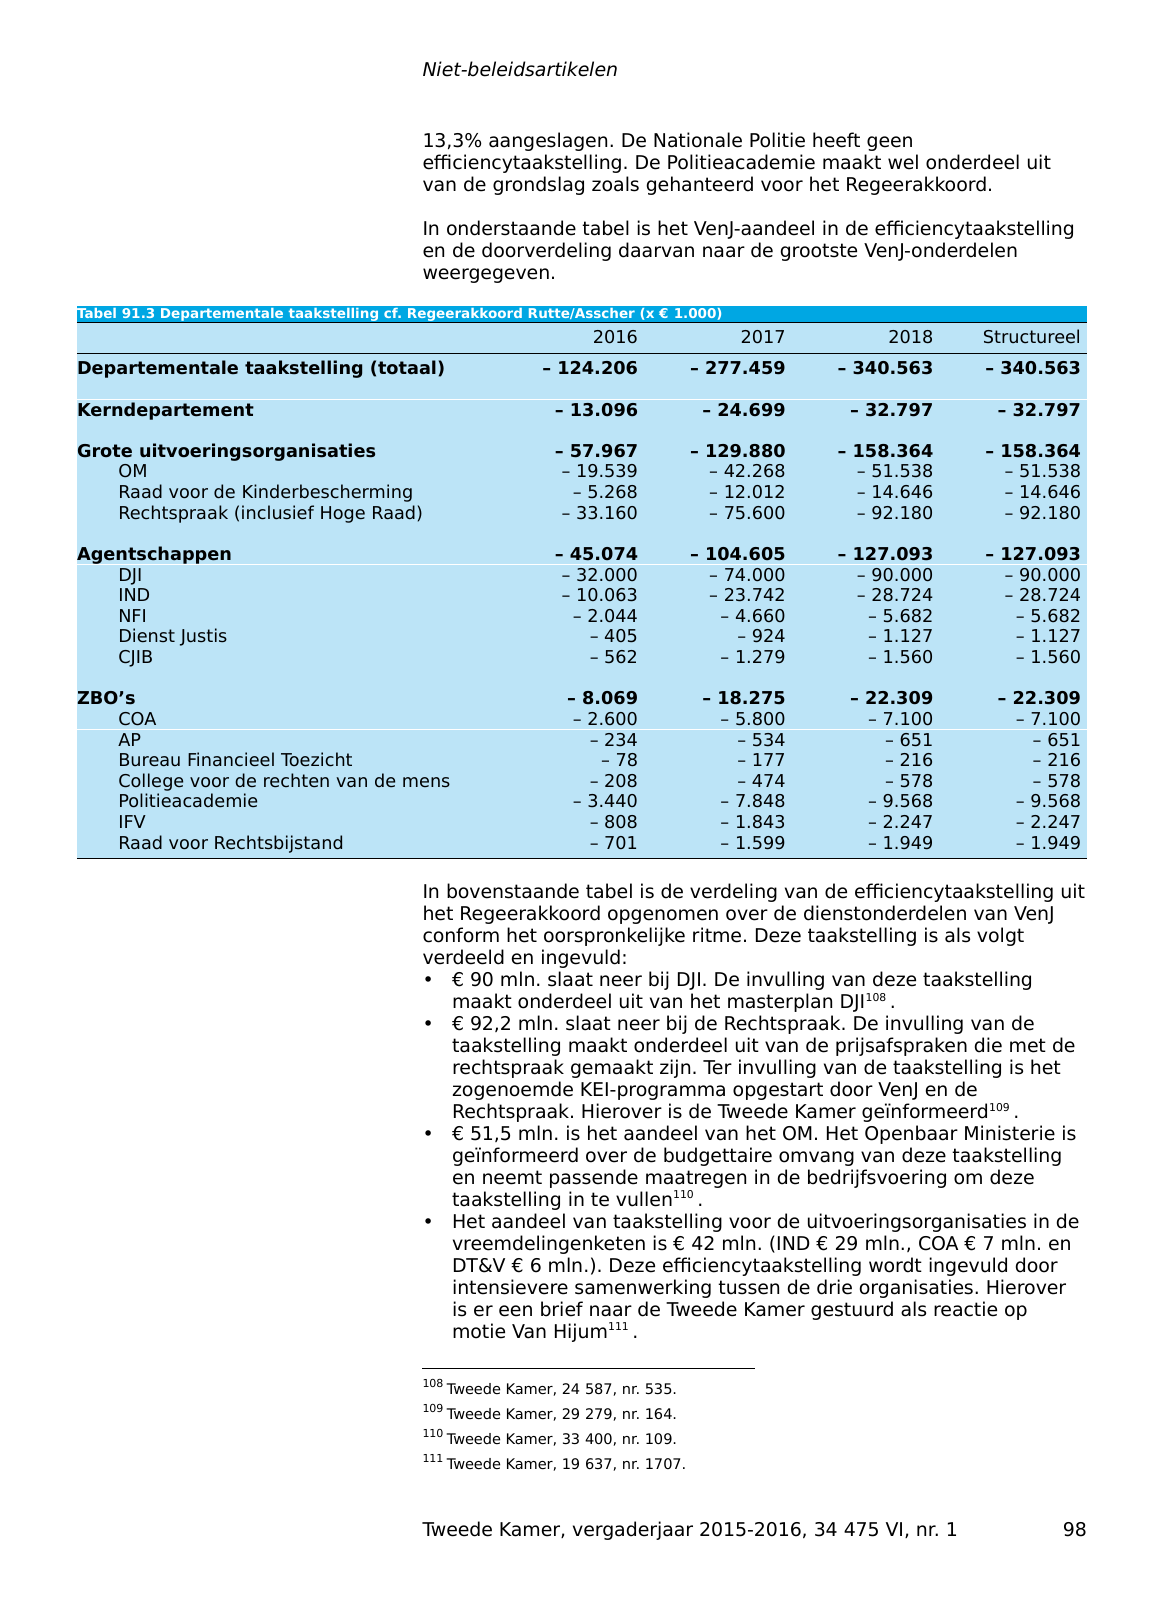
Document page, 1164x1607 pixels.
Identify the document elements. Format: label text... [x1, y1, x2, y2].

table_cell – 24.699 [644, 400, 791, 420]
table_cell [939, 523, 1087, 544]
text Tweede Kamer, 24 587, nr. 535. [422, 1377, 1087, 1399]
table_cell CJIB [112, 647, 496, 668]
table_cell – 32.797 [939, 400, 1087, 420]
text Tweede Kamer, 29 279, nr. 164. [422, 1402, 1087, 1424]
table_cell – 22.309 [939, 688, 1087, 709]
table_cell – 10.063 [496, 585, 644, 606]
table_cell [496, 668, 644, 688]
table_cell Raad voor de Kinderbescherming [112, 482, 496, 503]
text • € 90 mln. slaat neer bij DJI. De invulling van deze taakstelling maakt onderdeel uit van het masterplan DJI. [422, 969, 1087, 1013]
table_cell [77, 709, 112, 729]
text In bovenstaande tabel is de verdeling van de efficiencytaakstelling uit het Regeerakkoord opgenomen over de dienstonderdelen van VenJ conform het oorspronkelijke ritme. Deze taakstelling is als volgt verdeeld en ingevuld: [422, 881, 1087, 969]
table_cell – 474 [644, 771, 791, 791]
table_cell Structureel [939, 323, 1087, 353]
table_cell [77, 606, 112, 626]
table_cell – 8.069 [496, 688, 644, 709]
table_cell – 57.967 [496, 441, 644, 461]
table_cell – 924 [644, 626, 791, 647]
table_cell – 5.268 [496, 482, 644, 503]
table_cell Rechtspraak (inclusief Hoge Raad) [112, 503, 496, 523]
table_cell – 1.843 [644, 812, 791, 833]
table_cell DJI [112, 565, 496, 585]
table_cell [644, 420, 791, 441]
table_cell – 578 [791, 771, 939, 791]
table_cell – 651 [939, 730, 1087, 750]
table_cell – 216 [939, 750, 1087, 771]
table_cell – 277.459 [644, 354, 791, 379]
table_cell IND [112, 585, 496, 606]
table_cell – 701 [496, 833, 644, 858]
table_cell – 4.660 [644, 606, 791, 626]
table_cell OM [112, 461, 496, 482]
text • Het aandeel van taakstelling voor de uitvoeringsorganisaties in de vreemdelingenketen is € 42 mln. (IND € 29 mln., COA € 7 mln. en DT&V € 6 mln.). Deze efficiencytaakstelling wordt ingevuld door intensievere samenwerking tussen de drie organisaties. Hierover is er een brief naar de Tweede Kamer gestuurd als reactie op motie Van Hijum. [422, 1211, 1087, 1343]
table_header Tabel 91.3 Departementale taakstelling cf. Regeerakkoord Rutte/Asscher (x € 1.000) [77, 306, 1087, 322]
table_cell – 1.279 [644, 647, 791, 668]
text Tweede Kamer, 33 400, nr. 109. [422, 1427, 1087, 1449]
table_cell – 177 [644, 750, 791, 771]
table_cell – 1.949 [939, 833, 1087, 858]
table_cell [939, 668, 1087, 688]
table_cell – 208 [496, 771, 644, 791]
table_cell [77, 668, 112, 688]
table_cell – 5.682 [791, 606, 939, 626]
table_cell – 405 [496, 626, 644, 647]
table_cell Departementale taakstelling (totaal) [77, 354, 496, 379]
table_cell [77, 791, 112, 812]
table_cell – 18.275 [644, 688, 791, 709]
table_cell – 33.160 [496, 503, 644, 523]
text Tweede Kamer, 19 637, nr. 1707. [422, 1452, 1087, 1474]
table_cell 2016 [496, 323, 644, 353]
table_cell IFV [112, 812, 496, 833]
table_cell [77, 750, 112, 771]
table_cell ZBO’s [77, 688, 496, 709]
table_cell – 28.724 [791, 585, 939, 606]
table_cell AP [112, 730, 496, 750]
table_cell – 808 [496, 812, 644, 833]
table_cell Dienst Justis [112, 626, 496, 647]
table_cell – 75.600 [644, 503, 791, 523]
table_cell – 158.364 [939, 441, 1087, 461]
table_cell – 234 [496, 730, 644, 750]
text 13,3% aangeslagen. De Nationale Politie heeft geen efficiencytaakstelling. De Politieacademie maakt wel onderdeel uit van de grondslag zoals gehanteerd voor het Regeerakkoord. [422, 130, 1087, 196]
table_cell Grote uitvoeringsorganisaties [77, 441, 496, 461]
table_cell – 9.568 [791, 791, 939, 812]
table_cell – 22.309 [791, 688, 939, 709]
table_cell – 14.646 [939, 482, 1087, 503]
table_cell [644, 379, 791, 399]
table_cell [112, 420, 496, 441]
table_cell – 578 [939, 771, 1087, 791]
table_cell [112, 668, 496, 688]
table_cell 2017 [644, 323, 791, 353]
table_cell – 3.440 [496, 791, 644, 812]
table_cell [77, 833, 112, 858]
table_cell – 158.364 [791, 441, 939, 461]
table_cell [77, 585, 112, 606]
table_cell [791, 420, 939, 441]
table_cell – 5.682 [939, 606, 1087, 626]
table_cell [496, 420, 644, 441]
table_cell – 51.538 [939, 461, 1087, 482]
table_cell – 7.100 [939, 709, 1087, 729]
table_cell – 340.563 [791, 354, 939, 379]
table_cell – 129.880 [644, 441, 791, 461]
table_cell – 1.127 [791, 626, 939, 647]
table_cell – 19.539 [496, 461, 644, 482]
table_cell [791, 668, 939, 688]
table_cell [77, 771, 112, 791]
table_cell – 74.000 [644, 565, 791, 585]
table_cell [77, 647, 112, 668]
table_cell – 340.563 [939, 354, 1087, 379]
table_cell – 1.599 [644, 833, 791, 858]
table_cell – 7.848 [644, 791, 791, 812]
table_cell Politieacademie [112, 791, 496, 812]
table_cell [112, 523, 496, 544]
table_cell [77, 626, 112, 647]
table_cell [77, 503, 112, 523]
table_cell – 7.100 [791, 709, 939, 729]
table_cell – 78 [496, 750, 644, 771]
table_cell – 51.538 [791, 461, 939, 482]
table_cell [939, 420, 1087, 441]
table_cell [77, 730, 112, 750]
table_cell [77, 812, 112, 833]
table_cell – 45.074 [496, 544, 644, 564]
table_cell – 32.797 [791, 400, 939, 420]
table_cell – 124.206 [496, 354, 644, 379]
table_cell COA [112, 709, 496, 729]
table_cell NFI [112, 606, 496, 626]
table_cell – 216 [791, 750, 939, 771]
table_cell [77, 523, 112, 544]
table_cell Kerndepartement [77, 400, 496, 420]
table_cell – 127.093 [791, 544, 939, 564]
table_cell Agentschappen [77, 544, 496, 564]
table_cell – 28.724 [939, 585, 1087, 606]
table_cell – 13.096 [496, 400, 644, 420]
table_cell – 651 [791, 730, 939, 750]
table_cell – 9.568 [939, 791, 1087, 812]
table_cell – 1.560 [791, 647, 939, 668]
table_cell [112, 323, 496, 353]
table_cell [791, 379, 939, 399]
table_cell – 1.127 [939, 626, 1087, 647]
table_cell – 127.093 [939, 544, 1087, 564]
table_cell – 1.560 [939, 647, 1087, 668]
table_cell [496, 523, 644, 544]
text • € 51,5 mln. is het aandeel van het OM. Het Openbaar Ministerie is geïnformeerd over de budgettaire omvang van deze taakstelling en neemt passende maatregen in de bedrijfsvoering om deze taakstelling in te vullen. [422, 1123, 1087, 1211]
table_cell – 12.012 [644, 482, 791, 503]
table_cell [77, 323, 112, 353]
table_cell College voor de rechten van de mens [112, 771, 496, 791]
table_cell [77, 565, 112, 585]
table_cell – 90.000 [791, 565, 939, 585]
table_cell [644, 668, 791, 688]
table_cell Bureau Financieel Toezicht [112, 750, 496, 771]
table_cell – 42.268 [644, 461, 791, 482]
table_cell – 534 [644, 730, 791, 750]
table_cell – 104.605 [644, 544, 791, 564]
table_cell [77, 379, 496, 399]
text • € 92,2 mln. slaat neer bij de Rechtspraak. De invulling van de taakstelling maakt onderdeel uit van de prijsafspraken die met de rechtspraak gemaakt zijn. Ter invulling van de taakstelling is het zogenoemde KEI-programma opgestart door VenJ en de Rechtspraak. Hierover is de Tweede Kamer geïnformeerd. [422, 1013, 1087, 1123]
table_cell [77, 461, 112, 482]
text In onderstaande tabel is het VenJ-aandeel in de efficiencytaakstelling en de doorverdeling daarvan naar de grootste VenJ-onderdelen weergegeven. [422, 218, 1087, 284]
table_cell – 32.000 [496, 565, 644, 585]
table_cell – 92.180 [939, 503, 1087, 523]
table_cell [791, 523, 939, 544]
table_cell Raad voor Rechtsbijstand [112, 833, 496, 858]
table_cell – 5.800 [644, 709, 791, 729]
table_cell – 562 [496, 647, 644, 668]
table_cell – 1.949 [791, 833, 939, 858]
table_cell – 2.600 [496, 709, 644, 729]
table_cell – 2.247 [791, 812, 939, 833]
table_cell [496, 379, 644, 399]
table_cell [644, 523, 791, 544]
table_cell – 14.646 [791, 482, 939, 503]
table_cell – 2.044 [496, 606, 644, 626]
table_cell – 2.247 [939, 812, 1087, 833]
table_cell [77, 482, 112, 503]
table_cell – 92.180 [791, 503, 939, 523]
table_cell – 90.000 [939, 565, 1087, 585]
table_cell [77, 420, 112, 441]
table_cell – 23.742 [644, 585, 791, 606]
table_cell [939, 379, 1087, 399]
table_cell 2018 [791, 323, 939, 353]
